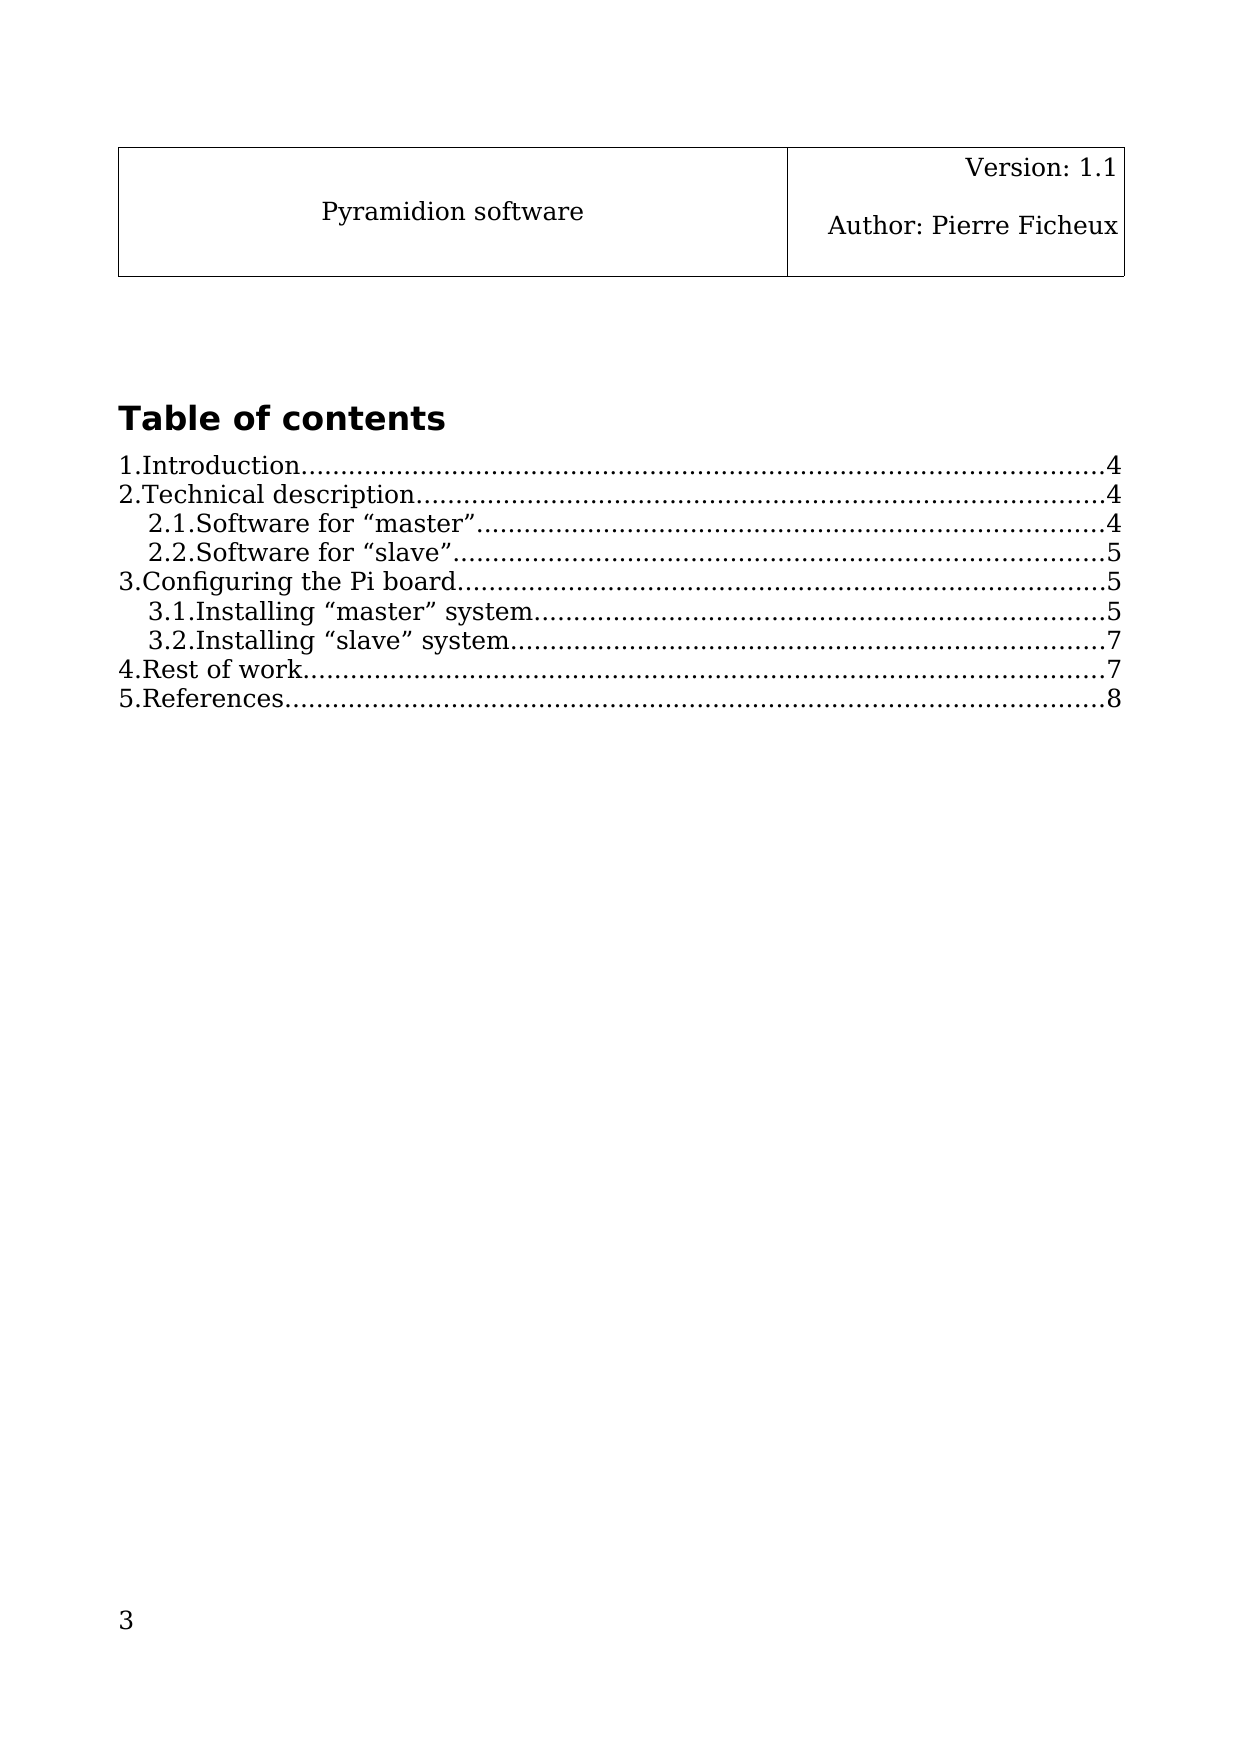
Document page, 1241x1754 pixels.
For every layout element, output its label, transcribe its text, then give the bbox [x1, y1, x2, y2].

text 2.1.Software for “master” 4 [148, 509, 1122, 538]
text 1.Introduction 4 [118, 451, 1122, 480]
text 2.Technical description 4 [118, 480, 1122, 509]
text 3.2.Installing “slave” system 7 [148, 626, 1122, 655]
text 3.Configuring the Pi board 5 [118, 567, 1122, 597]
subtitle Table of contents [118, 399, 1122, 438]
text 2.2.Software for “slave” 5 [148, 538, 1122, 567]
text 5.References 8 [118, 684, 1122, 713]
text 4.Rest of work 7 [118, 655, 1122, 684]
text 3.1.Installing “master” system 5 [148, 597, 1122, 626]
